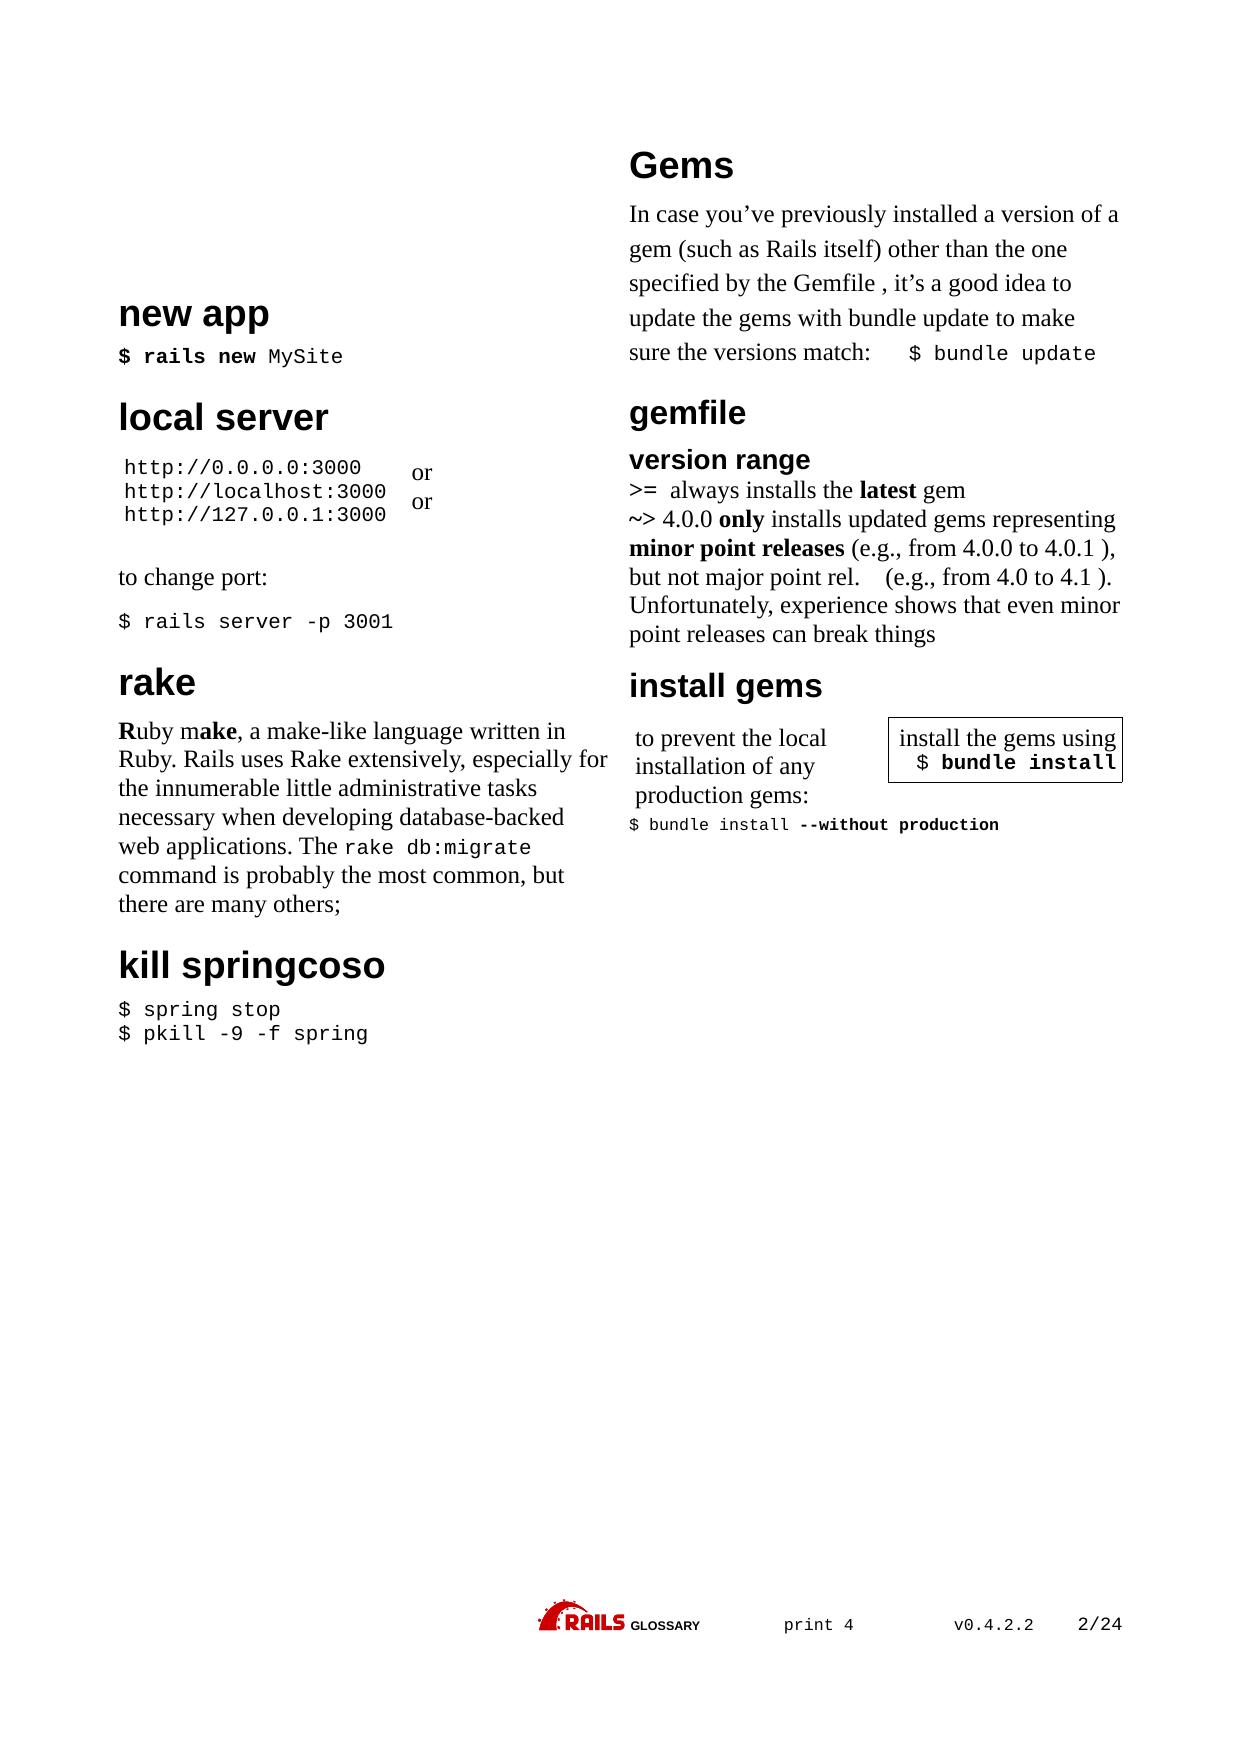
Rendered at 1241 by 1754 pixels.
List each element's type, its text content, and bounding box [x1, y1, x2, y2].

subtitle version range [629, 444, 1122, 476]
table_cell [889, 783, 1122, 817]
table_header or or [406, 451, 611, 534]
subtitle new app [118, 290, 611, 334]
subtitle local server [118, 395, 611, 439]
subtitle kill springcoso [118, 943, 611, 987]
text $ bundle install --without production [629, 817, 1122, 836]
text to change port: [118, 562, 611, 591]
subtitle rake [118, 660, 611, 703]
text >= always installs the latest gem [629, 476, 1122, 504]
subtitle install gems [629, 666, 1122, 704]
text ~> 4.0.0 only installs updated gems representing minor point releases (e.g., from 4.0.0 to 4.0.1 ), but not major point rel. (e.g., from 4.0 to 4.1 ). Unfortunately, experience shows that even minor point releases can break things [629, 504, 1122, 648]
text $ pkill -9 -f spring [118, 1023, 611, 1046]
table_header http://0.0.0.0:3000 http://localhost:3000 http://127.0.0.1:3000 [118, 451, 406, 534]
text Ruby make, a make-like language written in Ruby. Rails uses Rake extensively, especially for the innumerable little administrative tasks necessary when developing database-backed web applications. The rake db:migrate command is probably the most common, but there are many others; [118, 716, 611, 918]
text In case you’ve previously installed a version of a gem (such as Rails itself) other than the one specified by the Gemfile , it’s a good idea to update the gems with bundle update to make sure the versions match: $ bundle update [629, 199, 1122, 367]
table_header install the gems using $ bundle install [889, 718, 1122, 782]
text $ rails new MySite [118, 346, 611, 370]
table_header to prevent the local installation of any production gems: [629, 717, 888, 817]
subtitle gemfile [629, 393, 1122, 432]
text $ spring stop [118, 999, 611, 1023]
subtitle Gems [629, 143, 1122, 187]
text $ rails server -p 3001 [118, 611, 611, 635]
